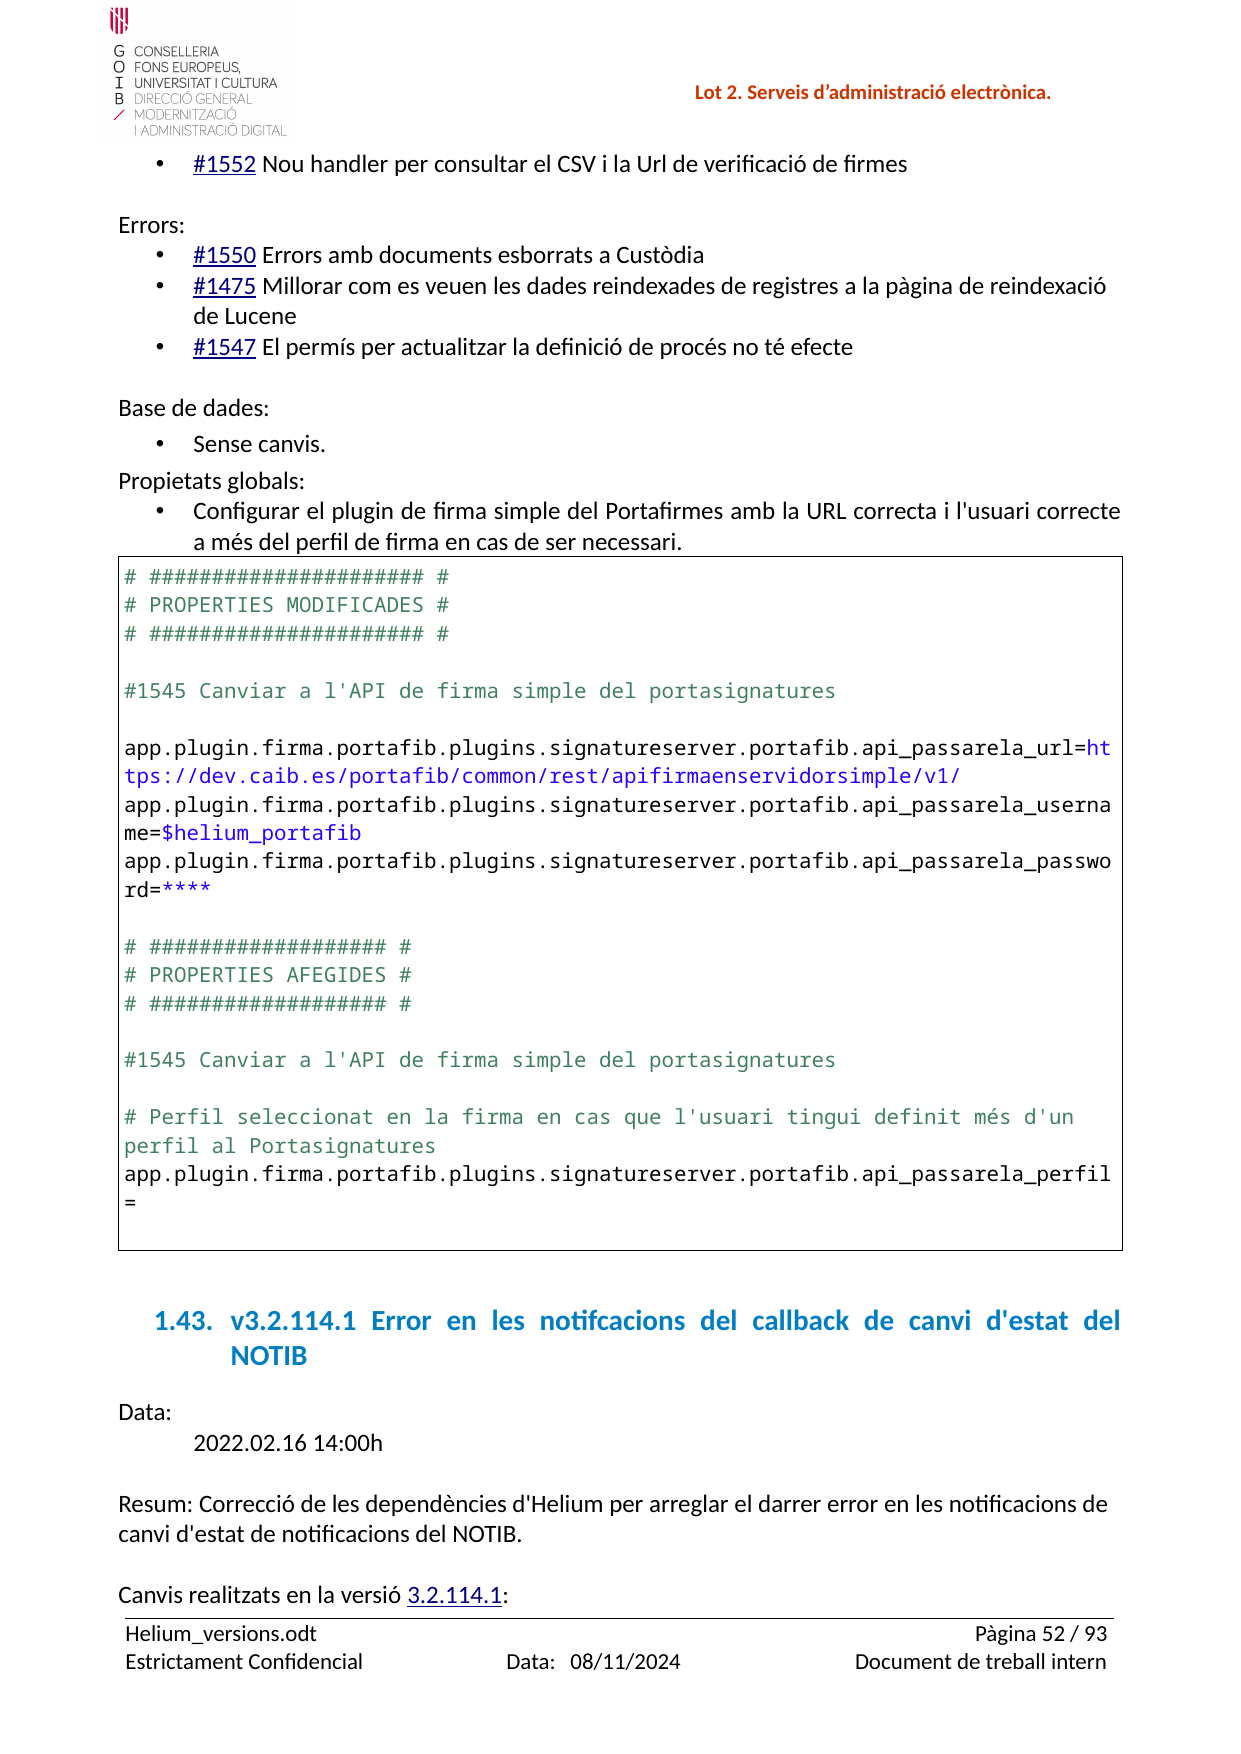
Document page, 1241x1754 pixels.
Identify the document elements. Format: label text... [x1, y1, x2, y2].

text Propietats globals: [118, 465, 1122, 495]
text Resum: Correcció de les dependències d'Helium per arreglar el darrer error en les notificacions de canvi d'estat de notificacions del NOTIB. [118, 1488, 1122, 1549]
subtitle v3.2.114.1 Error en les notifcacions del callback de canvi d'estat del NOTIB [153, 1302, 1122, 1373]
text Data: [118, 1397, 1122, 1427]
text 2022.02.16 14:00h [118, 1427, 1122, 1458]
list #1552 Nou handler per consultar el CSV i la Url de verificació de firmes [156, 148, 1122, 178]
list #1475 Millorar com es veuen les dades reindexades de registres a la pàgina de reindexació de Lucene [156, 270, 1122, 331]
table_header # ###################### # # PROPERTIES MODIFICADES # # ###################### # #1545 Canviar a l'API de firma simple del portasignatures app.plugin.firma.portafib.plugins.signatureserver.portafib.api_passarela_url=https://dev.caib.es/portafib/common/rest/apifirmaenservidorsimple/v1/ app.plugin.firma.portafib.plugins.signatureserver.portafib.api_passarela_username=$helium_portafib app.plugin.firma.portafib.plugins.signatureserver.portafib.api_passarela_password=**** # ################### # # PROPERTIES AFEGIDES # # ################### # #1545 Canviar a l'API de firma simple del portasignatures # Perfil seleccionat en la firma en cas que l'usuari tingui definit més d'un perfil al Portasignatures app.plugin.firma.portafib.plugins.signatureserver.portafib.api_passarela_perfil= [119, 557, 1122, 1250]
text Errors: [118, 209, 1122, 239]
list #1550 Errors amb documents esborrats a Custòdia [156, 239, 1122, 270]
picture [100, 0, 297, 144]
list Configurar el plugin de firma simple del Portafirmes amb la URL correcta i l'usuari correcte a més del perfil de firma en cas de ser necessari. [156, 495, 1122, 556]
list Sense canvis. [156, 428, 1122, 459]
list #1547 El permís per actualitzar la definició de procés no té efecte [156, 331, 1122, 361]
text Base de dades: [118, 392, 1122, 422]
text Canvis realitzats en la versió 3.2.114.1: [118, 1580, 1122, 1610]
